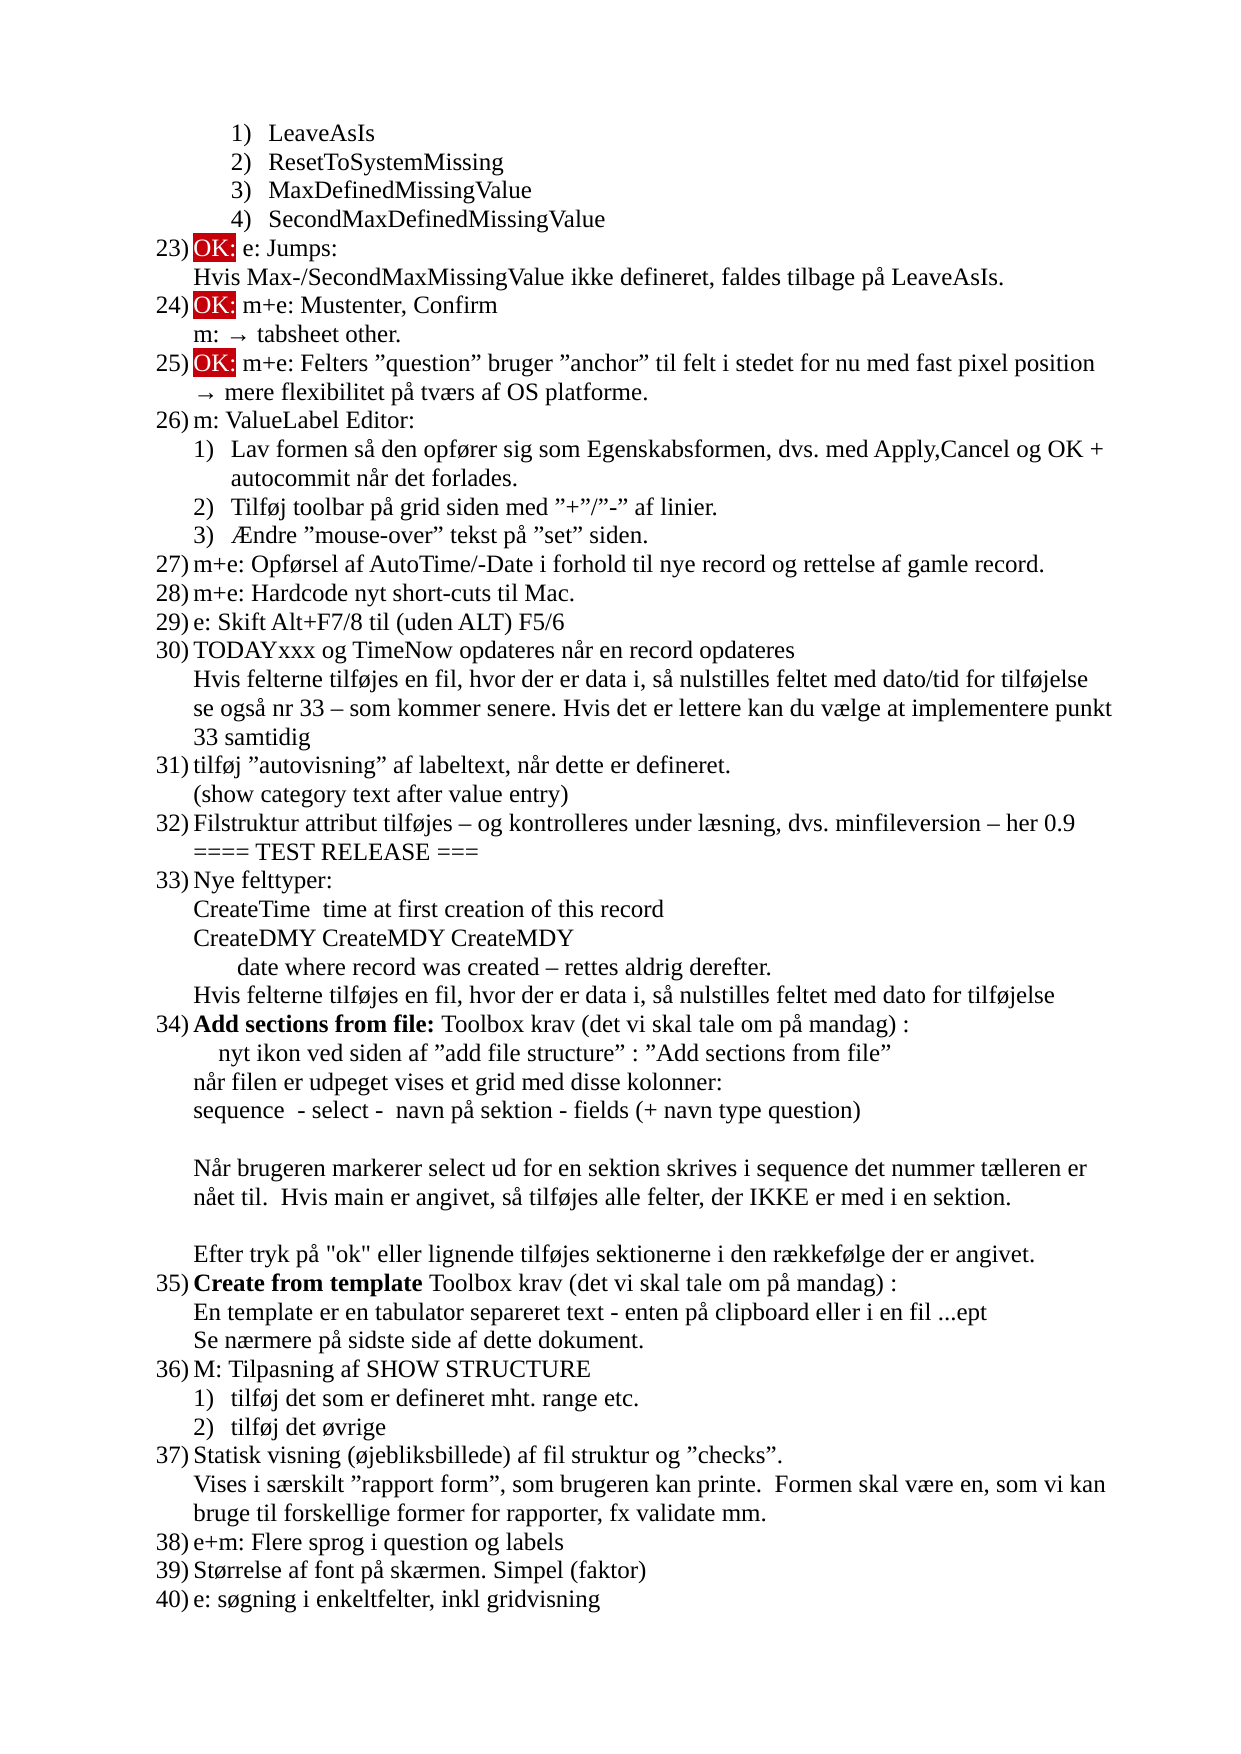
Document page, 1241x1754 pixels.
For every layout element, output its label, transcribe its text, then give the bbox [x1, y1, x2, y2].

list Filstruktur attribut tilføjes – og kontrolleres under læsning, dvs. minfileversion – her 0.9 ==== TEST RELEASE === [156, 808, 1122, 866]
list m+e: Hardcode nyt short-cuts til Mac. [156, 578, 1122, 607]
list Create from template Toolbox krav (det vi skal tale om på mandag) : En template er en tabulator separeret text - enten på clipboard eller i en fil ...ept Se nærmere på sidste side af dette dokument. [156, 1268, 1122, 1354]
list tilføj det øvrige [193, 1412, 1122, 1441]
list m: ValueLabel Editor: [156, 406, 1122, 434]
list Tilføj toolbar på grid siden med ”+”/”-” af linier. [193, 492, 1122, 521]
list Statisk visning (øjebliksbillede) af fil struktur og ”checks”. Vises i særskilt ”rapport form”, som brugeren kan printe. Formen skal være en, som vi kan bruge til forskellige former for rapporter, fx validate mm. [156, 1441, 1122, 1527]
list MaxDefinedMissingValue [231, 176, 1122, 204]
list e: Skift Alt+F7/8 til (uden ALT) F5/6 [156, 607, 1122, 636]
list OK: m+e: Felters ”question” bruger ”anchor” til felt i stedet for nu med fast pixel position → mere flexibilitet på tværs af OS platforme. [156, 348, 1122, 406]
list Nye felttyper: CreateTime time at first creation of this record CreateDMY CreateMDY CreateMDY date where record was created – rettes aldrig derefter. Hvis felterne tilføjes en fil, hvor der er data i, så nulstilles feltet med dato for tilføjelse [156, 866, 1122, 1009]
list OK: m+e: Mustenter, Confirm m: → tabsheet other. [156, 291, 1122, 348]
list SecondMaxDefinedMissingValue [231, 204, 1122, 233]
list Add sections from file: Toolbox krav (det vi skal tale om på mandag) : nyt ikon ved siden af ”add file structure” : ”Add sections from file” når filen er udpeget vises et grid med disse kolonner: sequence - select - navn på sektion - fields (+ navn type question) Når brugeren markerer select ud for en sektion skrives i sequence det nummer tælleren er nået til. Hvis main er angivet, så tilføjes alle felter, der IKKE er med i en sektion. Efter tryk på "ok" eller lignende tilføjes sektionerne i den rækkefølge der er angivet. [156, 1009, 1122, 1268]
list ResetToSystemMissing [231, 147, 1122, 176]
list tilføj ”autovisning” af labeltext, når dette er defineret. (show category text after value entry) [156, 751, 1122, 808]
list Lav formen så den opfører sig som Egenskabsformen, dvs. med Apply,Cancel og OK + autocommit når det forlades. [193, 434, 1122, 492]
list Størrelse af font på skærmen. Simpel (faktor) [156, 1556, 1122, 1584]
list m+e: Opførsel af AutoTime/-Date i forhold til nye record og rettelse af gamle record. [156, 549, 1122, 578]
list LeaveAsIs [231, 118, 1122, 147]
list e+m: Flere sprog i question og labels [156, 1527, 1122, 1556]
list Ændre ”mouse-over” tekst på ”set” siden. [193, 521, 1122, 549]
list TODAYxxx og TimeNow opdateres når en record opdateres Hvis felterne tilføjes en fil, hvor der er data i, så nulstilles feltet med dato/tid for tilføjelse se også nr 33 – som kommer senere. Hvis det er lettere kan du vælge at implementere punkt 33 samtidig [156, 636, 1122, 751]
list M: Tilpasning af SHOW STRUCTURE [156, 1354, 1122, 1383]
list e: søgning i enkeltfelter, inkl gridvisning [156, 1584, 1122, 1613]
list OK: e: Jumps: Hvis Max-/SecondMaxMissingValue ikke defineret, faldes tilbage på LeaveAsIs. [156, 233, 1122, 291]
list tilføj det som er defineret mht. range etc. [193, 1383, 1122, 1412]
